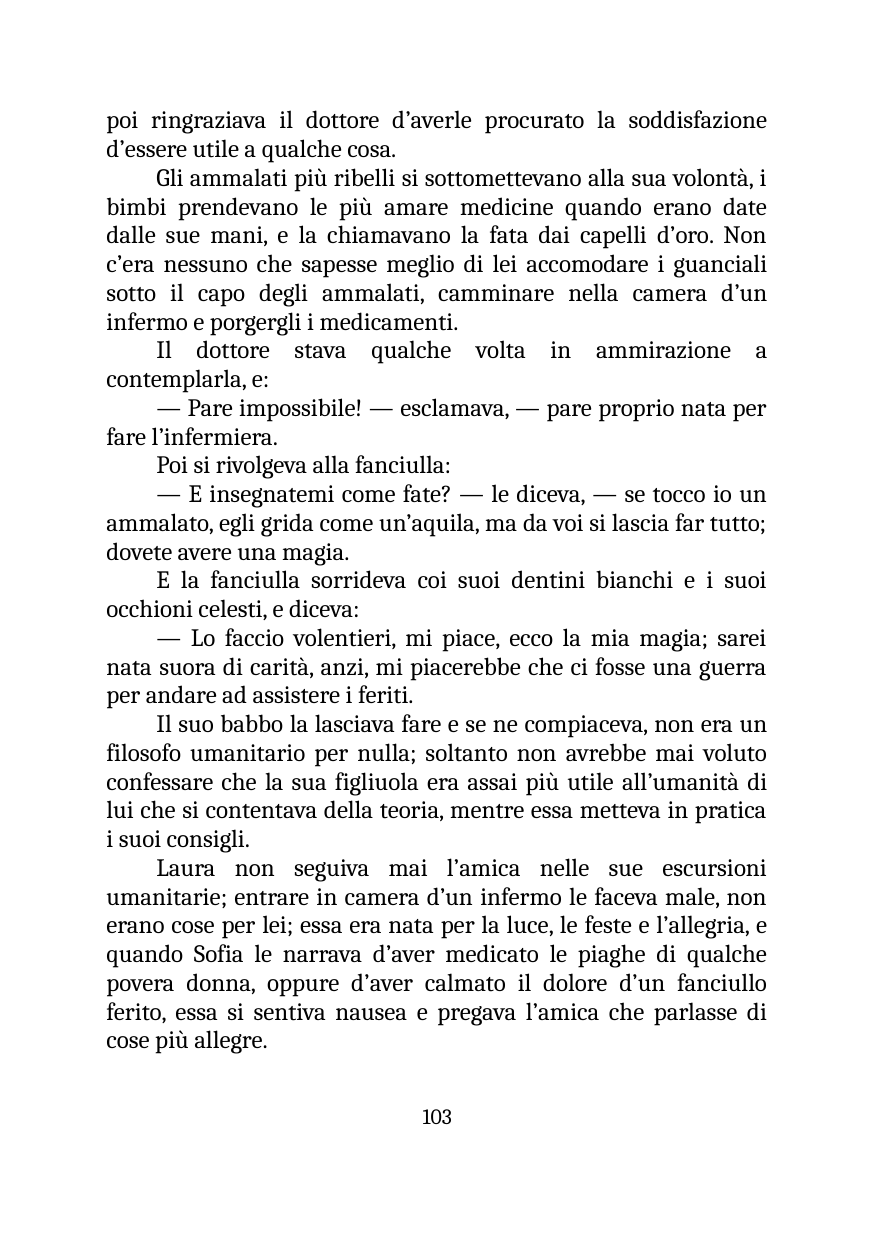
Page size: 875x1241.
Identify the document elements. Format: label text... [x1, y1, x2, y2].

text poi ringraziava il dottore d’averle procurato la soddisfazione d’essere utile a qualche cosa. [106, 106, 768, 164]
text — Lo faccio volentieri, mi piace, ecco la mia magia; sarei nata suora di carità, anzi, mi piacerebbe che ci fosse una guerra per andare ad assistere i feriti. [106, 624, 768, 710]
text — Pare impossibile! — esclamava, — pare proprio nata per fare l’infermiera. [106, 394, 768, 451]
text E la fanciulla sorrideva coi suoi dentini bianchi e i suoi occhioni celesti, e diceva: [106, 566, 768, 624]
text Il suo babbo la lasciava fare e se ne compiaceva, non era un filosofo umanitario per nulla; soltanto non avrebbe mai voluto confessare che la sua figliuola era assai più utile all’umanità di lui che si contentava della teoria, mentre essa metteva in pratica i suoi consigli. [106, 710, 768, 854]
text Laura non seguiva mai l’amica nelle sue escursioni umanitarie; entrare in camera d’un infermo le faceva male, non erano cose per lei; essa era nata per la luce, le feste e l’allegria, e quando Sofia le narrava d’aver medicato le piaghe di qualche povera donna, oppure d’aver calmato il dolore d’un fanciullo ferito, essa si sentiva nausea e pregava l’amica che parlasse di cose più allegre. [106, 854, 768, 1055]
text Poi si rivolgeva alla fanciulla: [106, 451, 768, 480]
text — E insegnatemi come fate? — le diceva, — se tocco io un ammalato, egli grida come un’aquila, ma da voi si lascia far tutto; dovete avere una magia. [106, 480, 768, 566]
text Gli ammalati più ribelli si sottomettevano alla sua volontà, i bimbi prendevano le più amare medicine quando erano date dalle sue mani, e la chiamavano la fata dai capelli d’oro. Non c’era nessuno che sapesse meglio di lei accomodare i guanciali sotto il capo degli ammalati, camminare nella camera d’un infermo e porgergli i medicamenti. [106, 164, 768, 336]
text Il dottore stava qualche volta in ammirazione a contemplarla, e: [106, 336, 768, 394]
